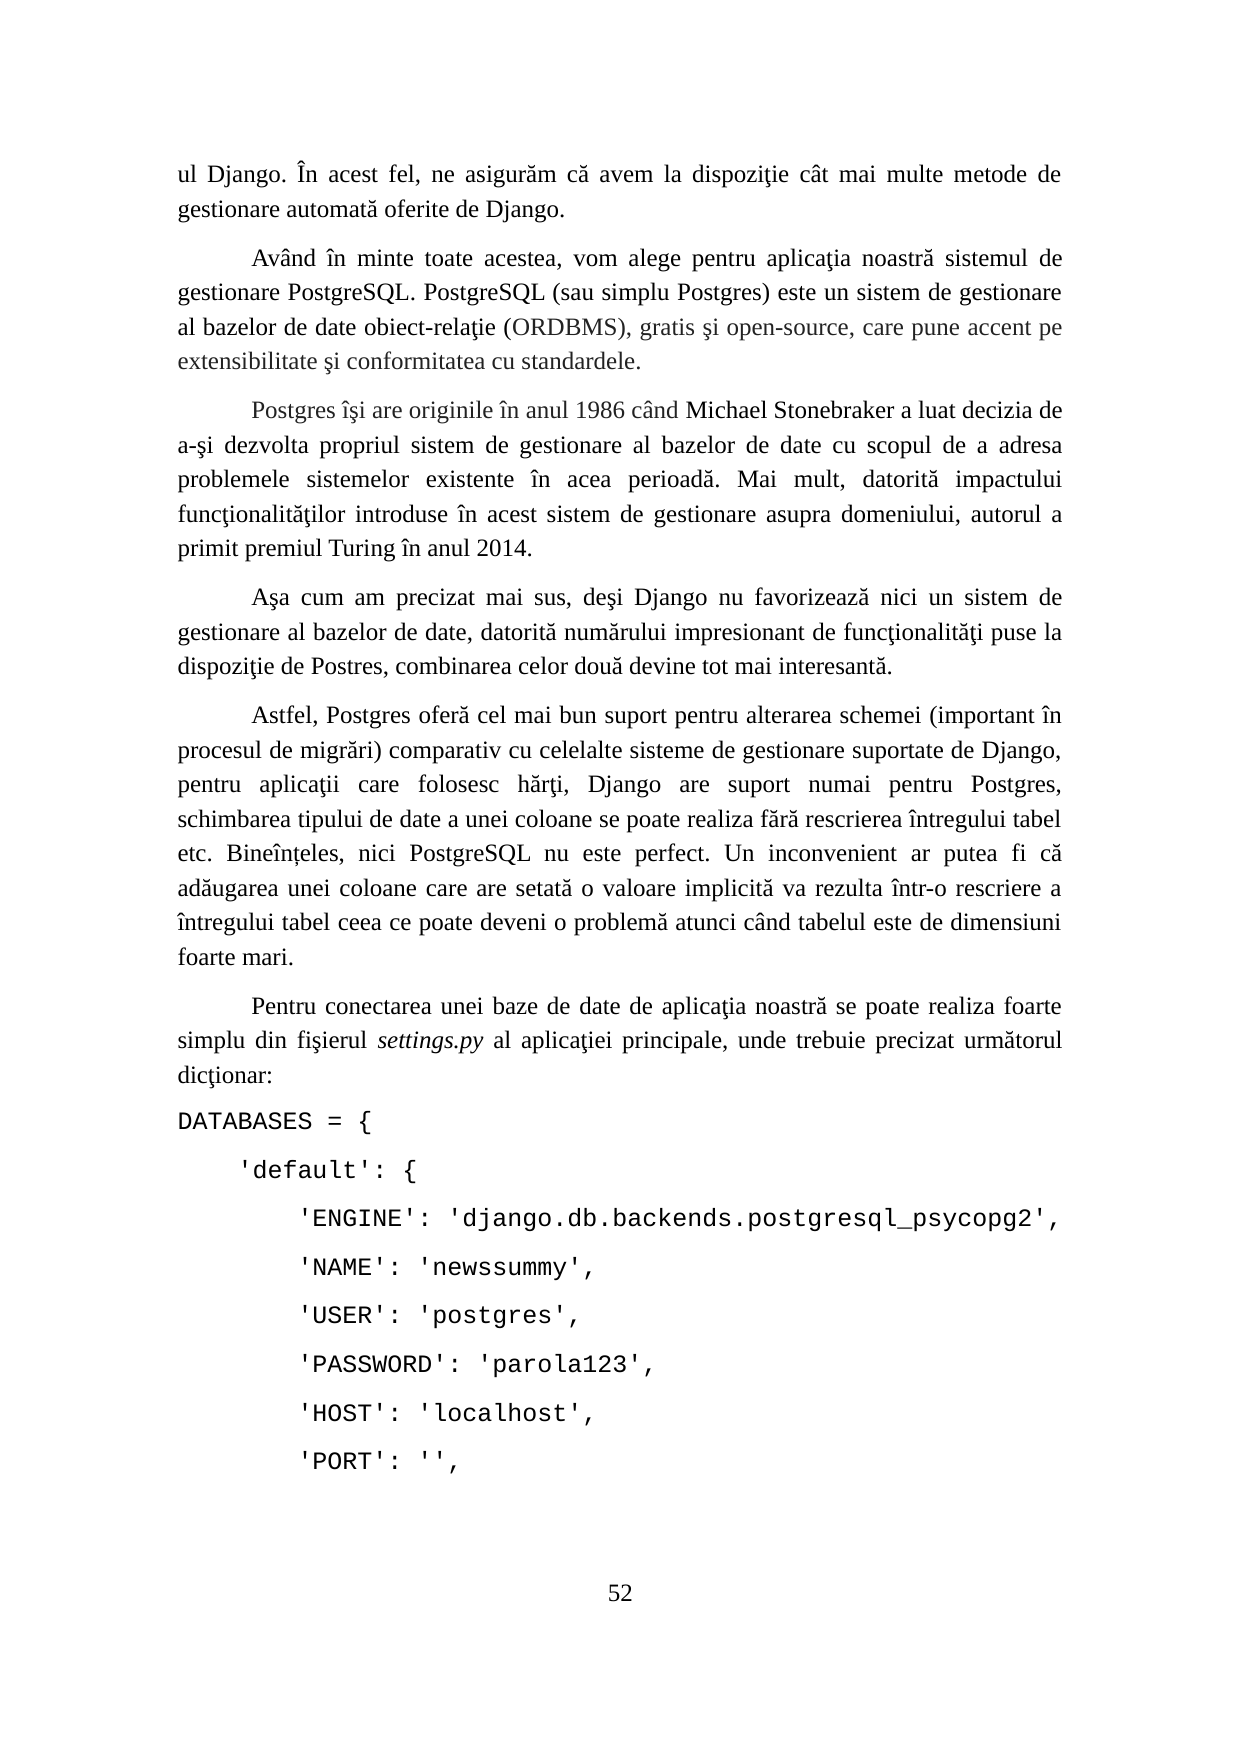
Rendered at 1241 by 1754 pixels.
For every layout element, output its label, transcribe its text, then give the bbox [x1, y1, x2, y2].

text DATABASES = { [177, 1109, 1063, 1137]
text Pentru conectarea unei baze de date de aplicaţia noastră se poate realiza foarte simplu din fişierul settings.py al aplicaţiei principale, unde trebuie precizat următorul dicţionar: [177, 991, 1063, 1089]
text 'PORT': '', [177, 1449, 1063, 1477]
text Astfel, Postgres oferă cel mai bun suport pentru alterarea schemei (important în procesul de migrări) comparativ cu celelalte sisteme de gestionare suportate de Django, pentru aplicaţii care folosesc hărţi, Django are suport numai pentru Postgres, schimbarea tipului de date a unei coloane se poate realiza fără rescrierea întregului tabel etc. Bineînțeles, nici PostgreSQL nu este perfect. Un inconvenient ar putea fi că adăugarea unei coloane care are setată o valoare implicită va rezulta într-o rescriere a întregului tabel ceea ce poate deveni o problemă atunci când tabelul este de dimensiuni foarte mari. [177, 701, 1063, 971]
text ul Django. În acest fel, ne asigurăm că avem la dispoziţie cât mai multe metode de gestionare automată oferite de Django. [177, 159, 1063, 223]
text 'ENGINE': 'django.db.backends.postgresql_psycopg2', [177, 1206, 1063, 1234]
text 'NAME': 'newssummy', [177, 1254, 1063, 1283]
text 'PASSWORD': 'parola123', [177, 1352, 1063, 1380]
text 'USER': 'postgres', [177, 1303, 1063, 1331]
text 'HOST': 'localhost', [177, 1400, 1063, 1428]
text Postgres îşi are originile în anul 1986 când Michael Stonebraker a luat decizia de a-şi dezvolta propriul sistem de gestionare al bazelor de date cu scopul de a adresa problemele sistemelor existente în acea perioadă. Mai mult, datorită impactului funcţionalităţilor introduse în acest sistem de gestionare asupra domeniului, autorul a primit premiul Turing în anul 2014. [177, 396, 1063, 562]
text Aşa cum am precizat mai sus, deşi Django nu favorizează nici un sistem de gestionare al bazelor de date, datorită numărului impresionant de funcţionalităţi puse la dispoziţie de Postres, combinarea celor două devine tot mai interesantă. [177, 582, 1063, 680]
text Având în minte toate acestea, vom alege pentru aplicaţia noastră sistemul de gestionare PostgreSQL. PostgreSQL (sau simplu Postgres) este un sistem de gestionare al bazelor de date obiect-relaţie (ORDBMS), gratis şi open-source, care pune accent pe extensibilitate şi conformitatea cu standardele. [177, 243, 1063, 375]
text 'default': { [177, 1157, 1063, 1186]
